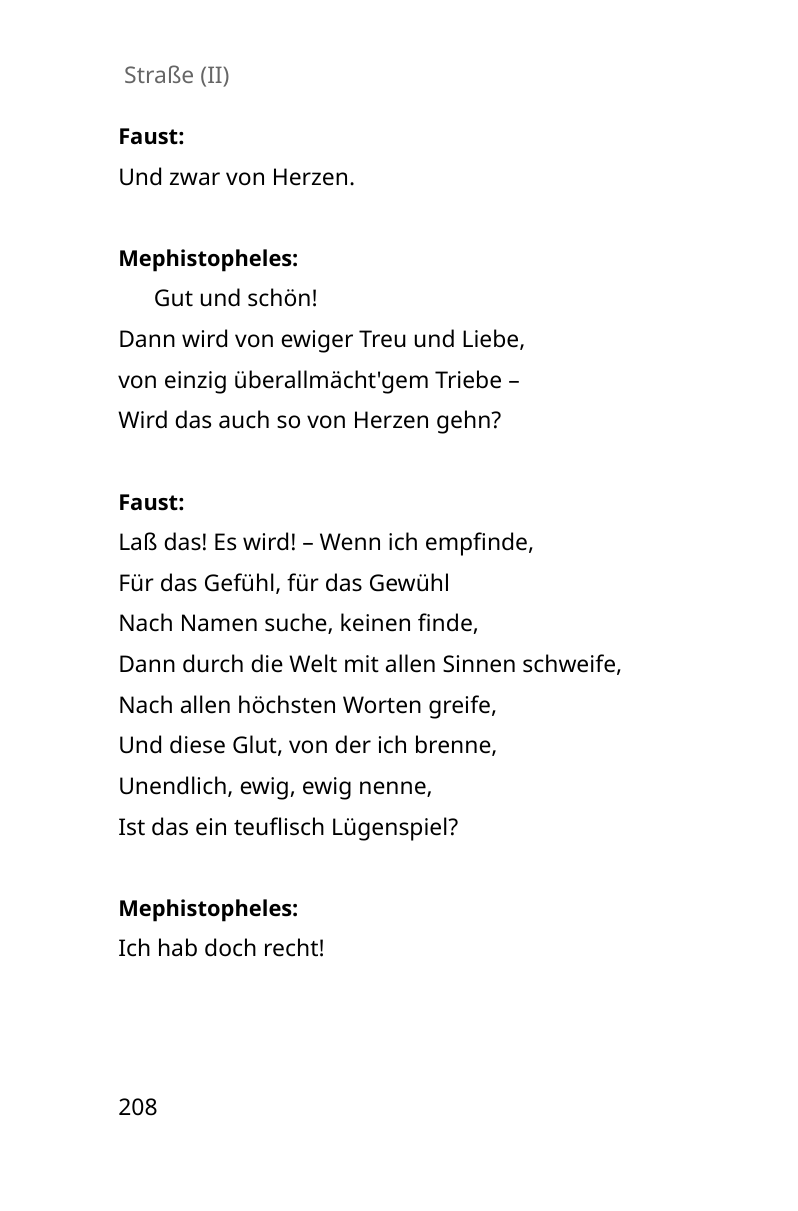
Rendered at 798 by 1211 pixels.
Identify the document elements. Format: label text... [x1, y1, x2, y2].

text Mephistopheles: Ich hab doch recht! [118, 869, 679, 963]
text Faust: Laß das! Es wird! – Wenn ich empfinde, Für das Gefühl, für das Gewühl Nach Namen suche, keinen finde, Dann durch die Welt mit allen Sinnen schweife, Nach allen höchsten Worten greife, Und diese Glut, von der ich brenne, Unendlich, ewig, ewig nenne, Ist das ein teuflisch Lügenspiel? [118, 462, 679, 842]
text Mephistopheles: Gut und schön! Dann wird von ewiger Treu und Liebe, von einzig überallmächt'gem Triebe – Wird das auch so von Herzen gehn? [118, 219, 679, 435]
text Faust: Und zwar von Herzen. [118, 120, 679, 192]
